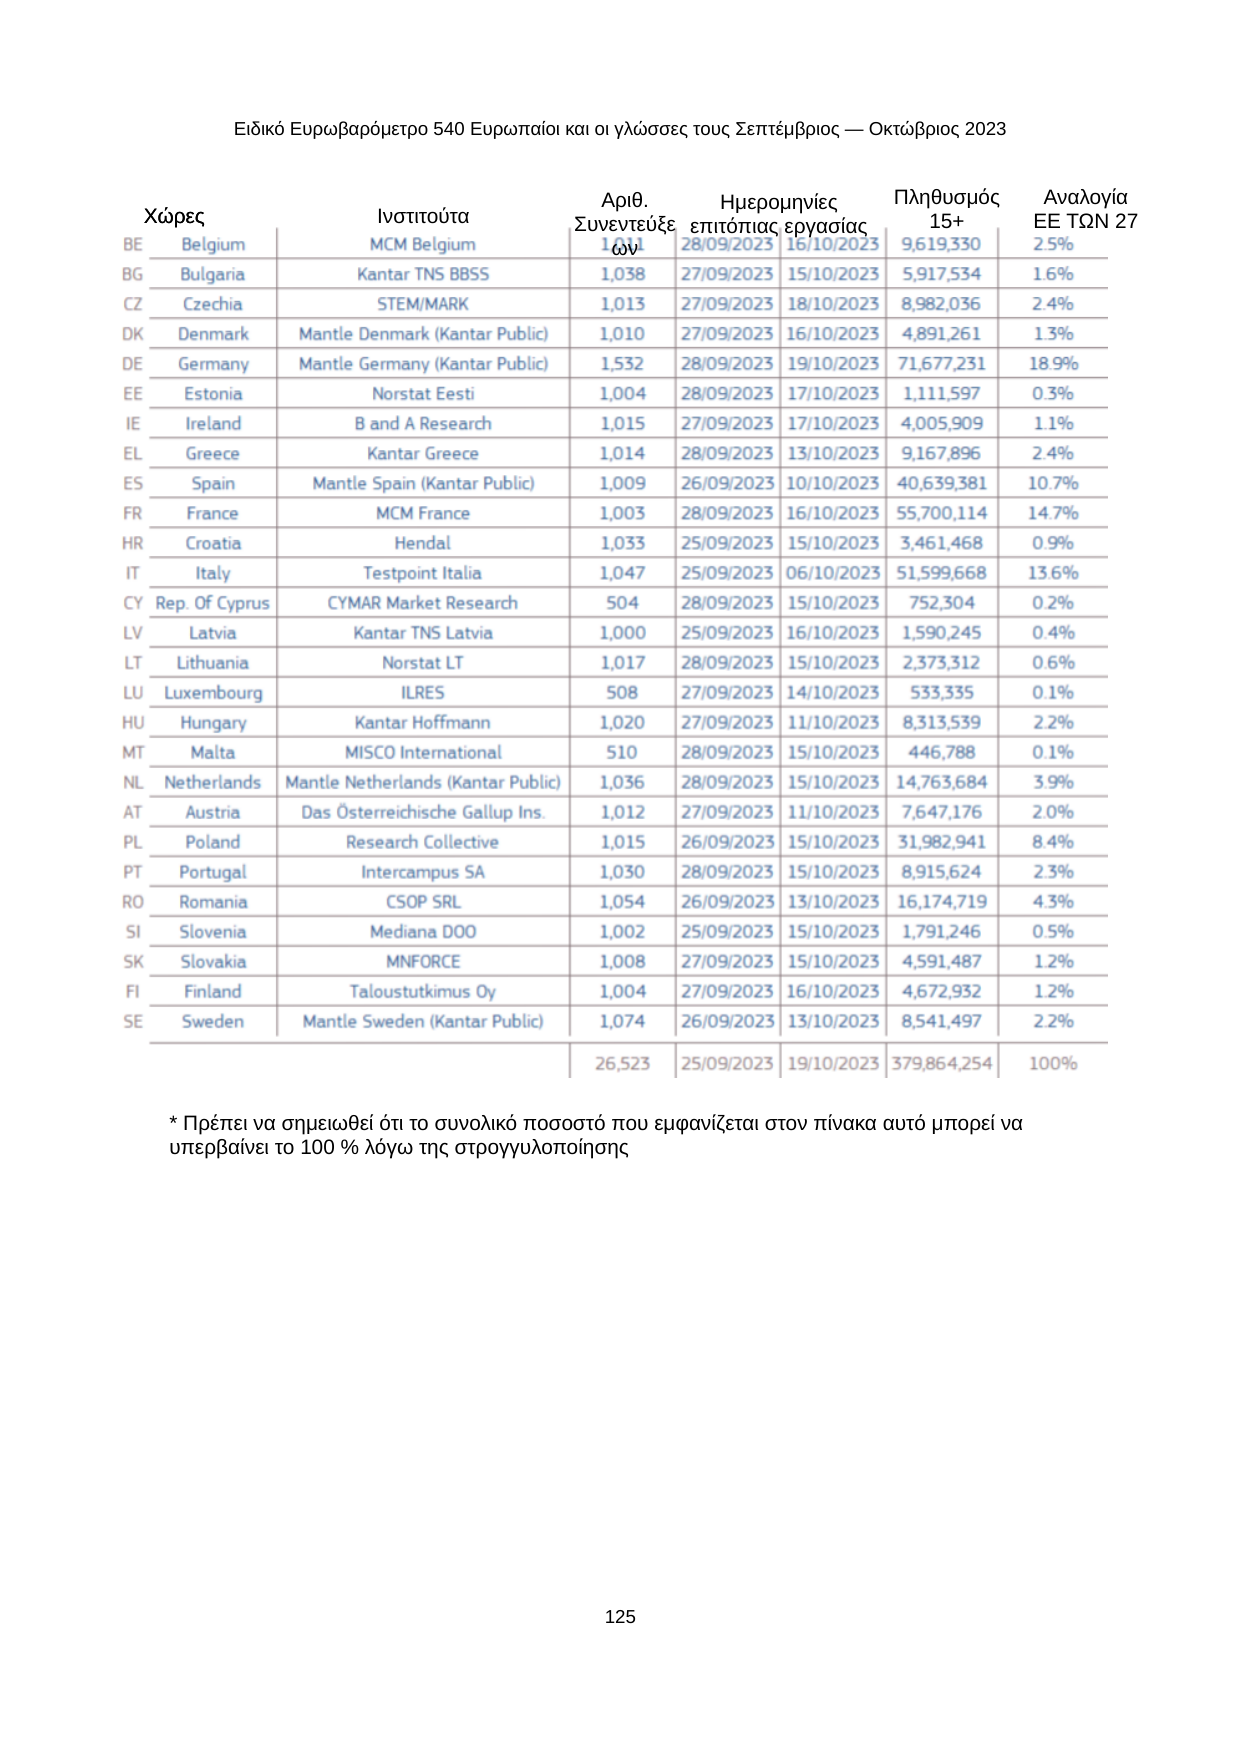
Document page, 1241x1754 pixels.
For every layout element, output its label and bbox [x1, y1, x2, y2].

picture [831, 225, 837, 232]
picture [118, 225, 1108, 1078]
picture [729, 225, 735, 232]
picture [796, 225, 802, 232]
